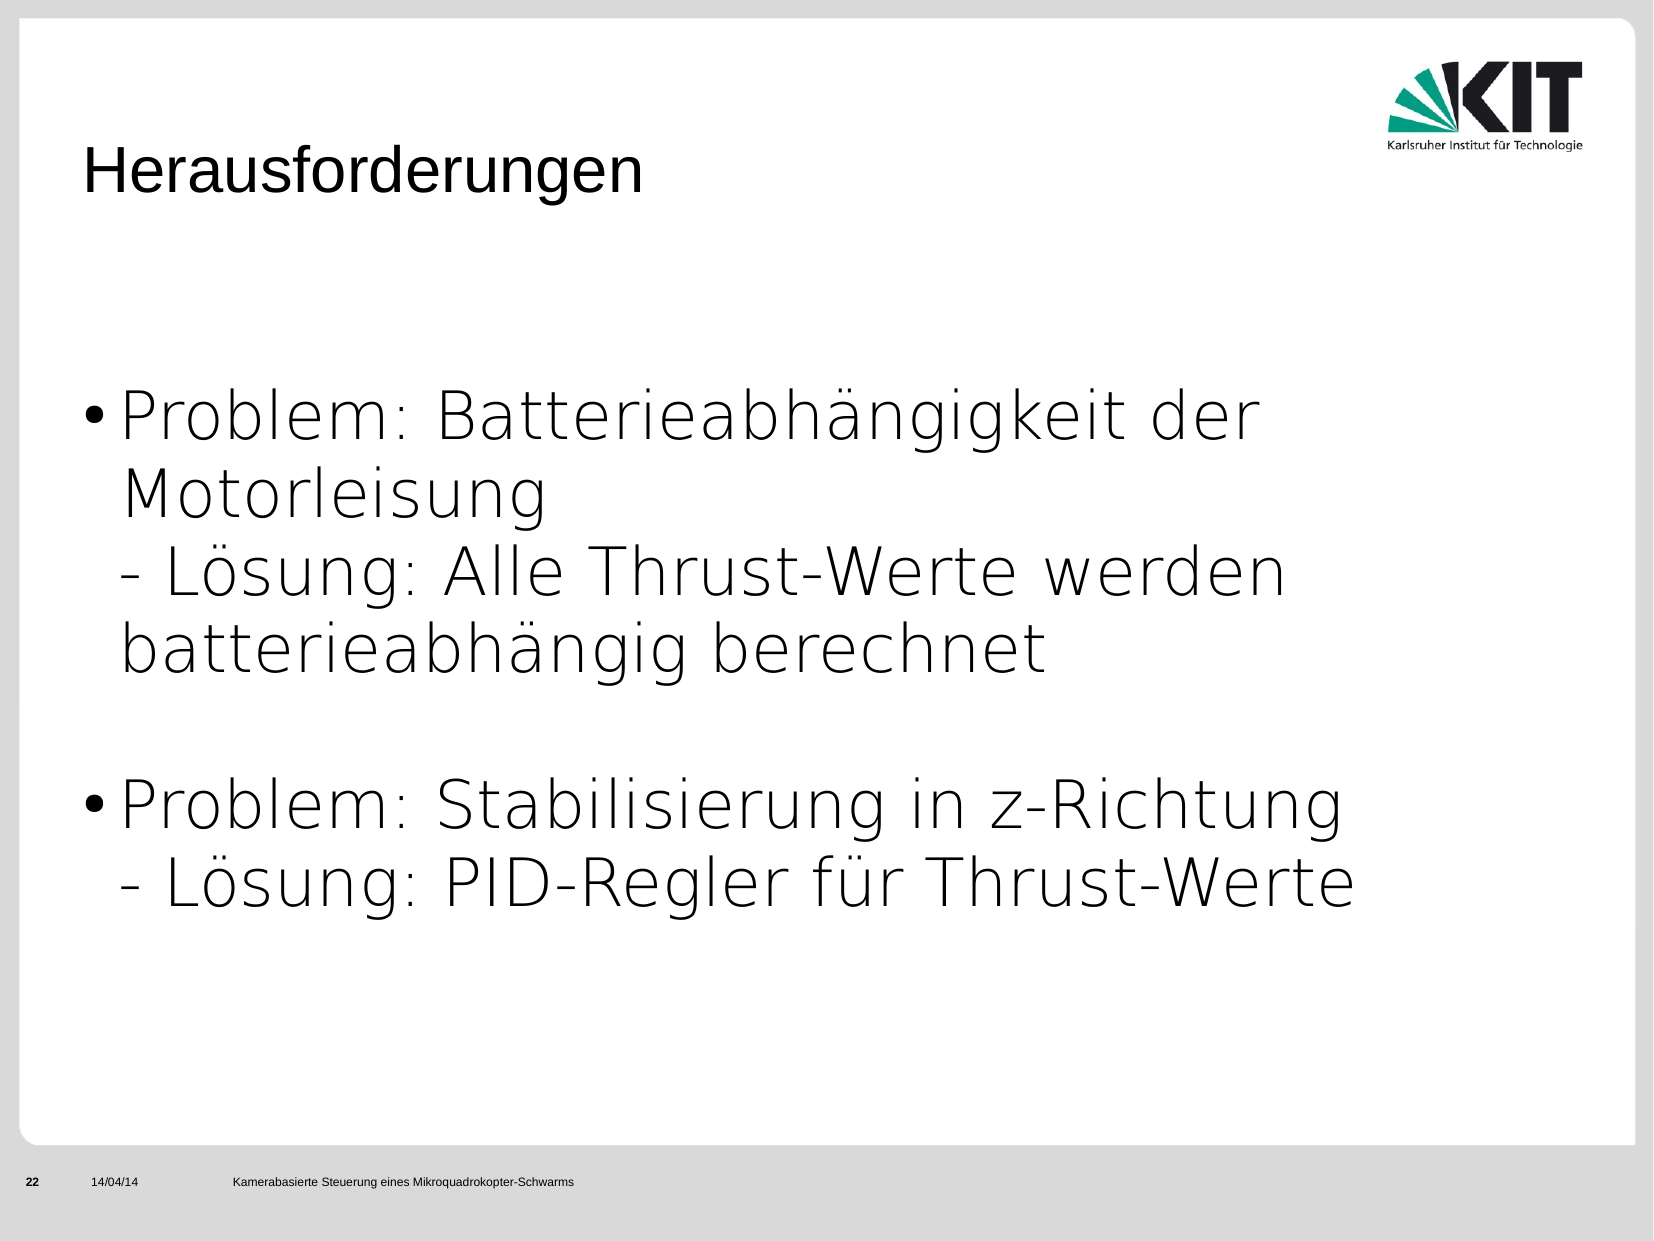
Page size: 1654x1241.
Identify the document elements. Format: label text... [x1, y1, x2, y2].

picture [0, 0, 1654, 1241]
title Herausforderungen [82, 49, 1571, 257]
subtitle Problem: Batterieabhängigkeit der Motorleisung - Lösung: Alle Thrust-Werte werden batterieabhängig berechnet Problem: Stabilisierung in z-Richtung - Lösung: PID-Regler für Thrust-Werte [82, 290, 1571, 1010]
